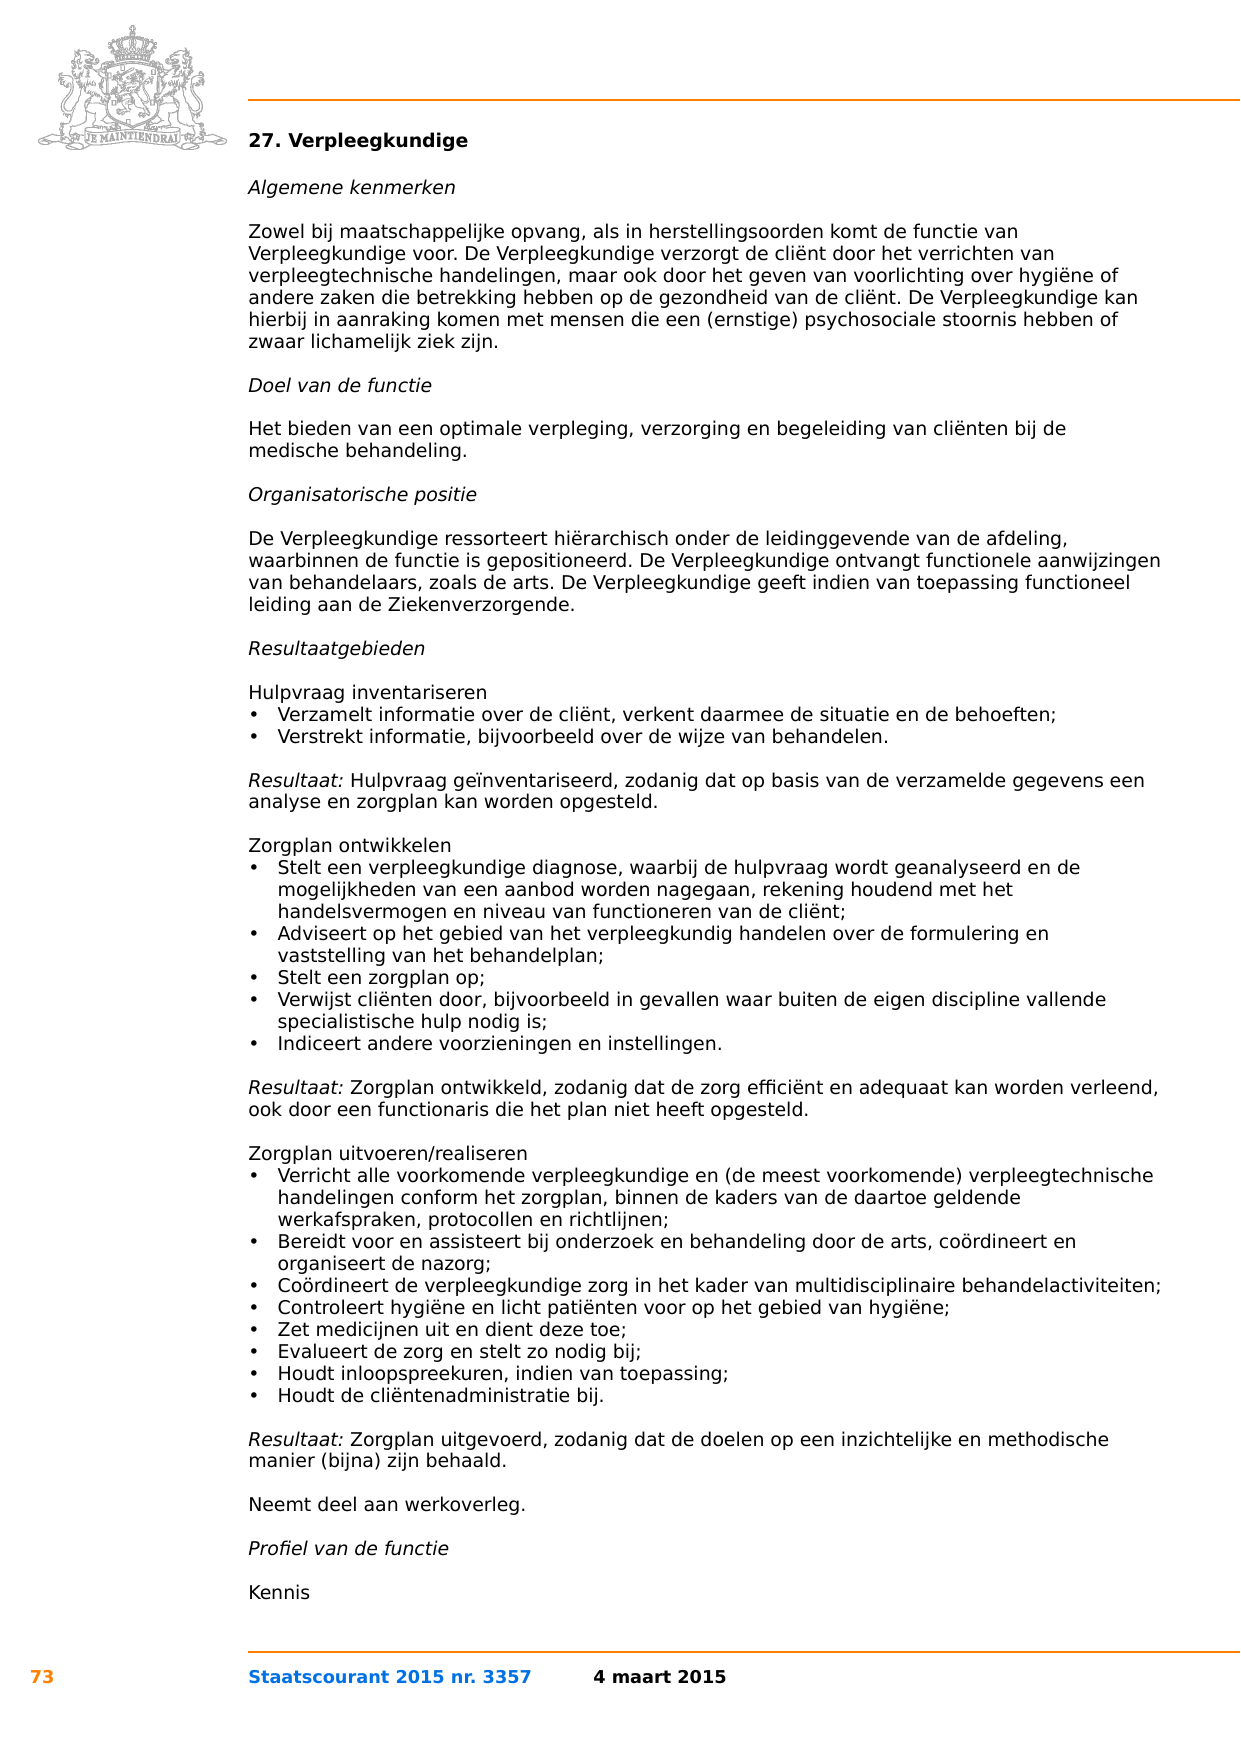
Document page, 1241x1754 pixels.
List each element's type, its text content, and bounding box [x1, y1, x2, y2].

text Resultaat: Zorgplan ontwikkeld, zodanig dat de zorg efficiënt en adequaat kan worden verleend, ook door een functionaris die het plan niet heeft opgesteld. [248, 1077, 1163, 1121]
text Hulpvraag inventariseren [248, 682, 1163, 704]
text Organisatorische positie [248, 484, 1163, 506]
text De Verpleegkundige ressorteert hiërarchisch onder de leidinggevende van de afdeling, waarbinnen de functie is gepositioneerd. De Verpleegkundige ontvangt functionele aanwijzingen van behandelaars, zoals de arts. De Verpleegkundige geeft indien van toepassing functioneel leiding aan de Ziekenverzorgende. [248, 528, 1163, 616]
picture [38, 25, 227, 150]
text Neemt deel aan werkoverleg. [248, 1494, 1163, 1516]
text • Bereidt voor en assisteert bij onderzoek en behandeling door de arts, coördineert en organiseert de nazorg; [248, 1231, 1163, 1275]
text • Verwijst cliënten door, bijvoorbeeld in gevallen waar buiten de eigen discipline vallende specialistische hulp nodig is; [248, 989, 1163, 1033]
text Zowel bij maatschappelijke opvang, als in herstellingsoorden komt de functie van Verpleegkundige voor. De Verpleegkundige verzorgt de cliënt door het verrichten van verpleegtechnische handelingen, maar ook door het geven van voorlichting over hygiëne of andere zaken die betrekking hebben op de gezondheid van de cliënt. De Verpleegkundige kan hierbij in aanraking komen met mensen die een (ernstige) psychosociale stoornis hebben of zwaar lichamelijk ziek zijn. [248, 221, 1163, 353]
text Resultaat: Zorgplan uitgevoerd, zodanig dat de doelen op een inzichtelijke en methodische manier (bijna) zijn behaald. [248, 1428, 1163, 1472]
text Resultaatgebieden [248, 638, 1163, 660]
text • Stelt een zorgplan op; [248, 967, 1163, 989]
text Doel van de functie [248, 374, 1163, 396]
text • Evalueert de zorg en stelt zo nodig bij; [248, 1341, 1163, 1363]
text Resultaat: Hulpvraag geïnventariseerd, zodanig dat op basis van de verzamelde gegevens een analyse en zorgplan kan worden opgesteld. [248, 769, 1163, 813]
text • Adviseert op het gebied van het verpleegkundig handelen over de formulering en vaststelling van het behandelplan; [248, 923, 1163, 967]
text Algemene kenmerken [248, 177, 1163, 199]
text • Coördineert de verpleegkundige zorg in het kader van multidisciplinaire behandelactiviteiten; [248, 1275, 1163, 1297]
text • Verstrekt informatie, bijvoorbeeld over de wijze van behandelen. [248, 726, 1163, 748]
text • Verricht alle voorkomende verpleegkundige en (de meest voorkomende) verpleegtechnische handelingen conform het zorgplan, binnen de kaders van de daartoe geldende werkafspraken, protocollen en richtlijnen; [248, 1165, 1163, 1231]
text • Stelt een verpleegkundige diagnose, waarbij de hulpvraag wordt geanalyseerd en de mogelijkheden van een aanbod worden nagegaan, rekening houdend met het handelsvermogen en niveau van functioneren van de cliënt; [248, 857, 1163, 923]
text • Controleert hygiëne en licht patiënten voor op het gebied van hygiëne; [248, 1297, 1163, 1319]
text • Houdt de cliëntenadministratie bij. [248, 1384, 1163, 1407]
text • Indiceert andere voorzieningen en instellingen. [248, 1033, 1163, 1055]
text • Zet medicijnen uit en dient deze toe; [248, 1319, 1163, 1341]
text Kennis [248, 1582, 1163, 1604]
text Het bieden van een optimale verpleging, verzorging en begeleiding van cliënten bij de medische behandeling. [248, 418, 1163, 462]
text Profiel van de functie [248, 1538, 1163, 1560]
subtitle 27. Verpleegkundige [248, 130, 1163, 152]
text • Houdt inloopspreekuren, indien van toepassing; [248, 1363, 1163, 1384]
text • Verzamelt informatie over de cliënt, verkent daarmee de situatie en de behoeften; [248, 704, 1163, 726]
text Zorgplan uitvoeren/realiseren [248, 1143, 1163, 1165]
text Zorgplan ontwikkelen [248, 835, 1163, 857]
